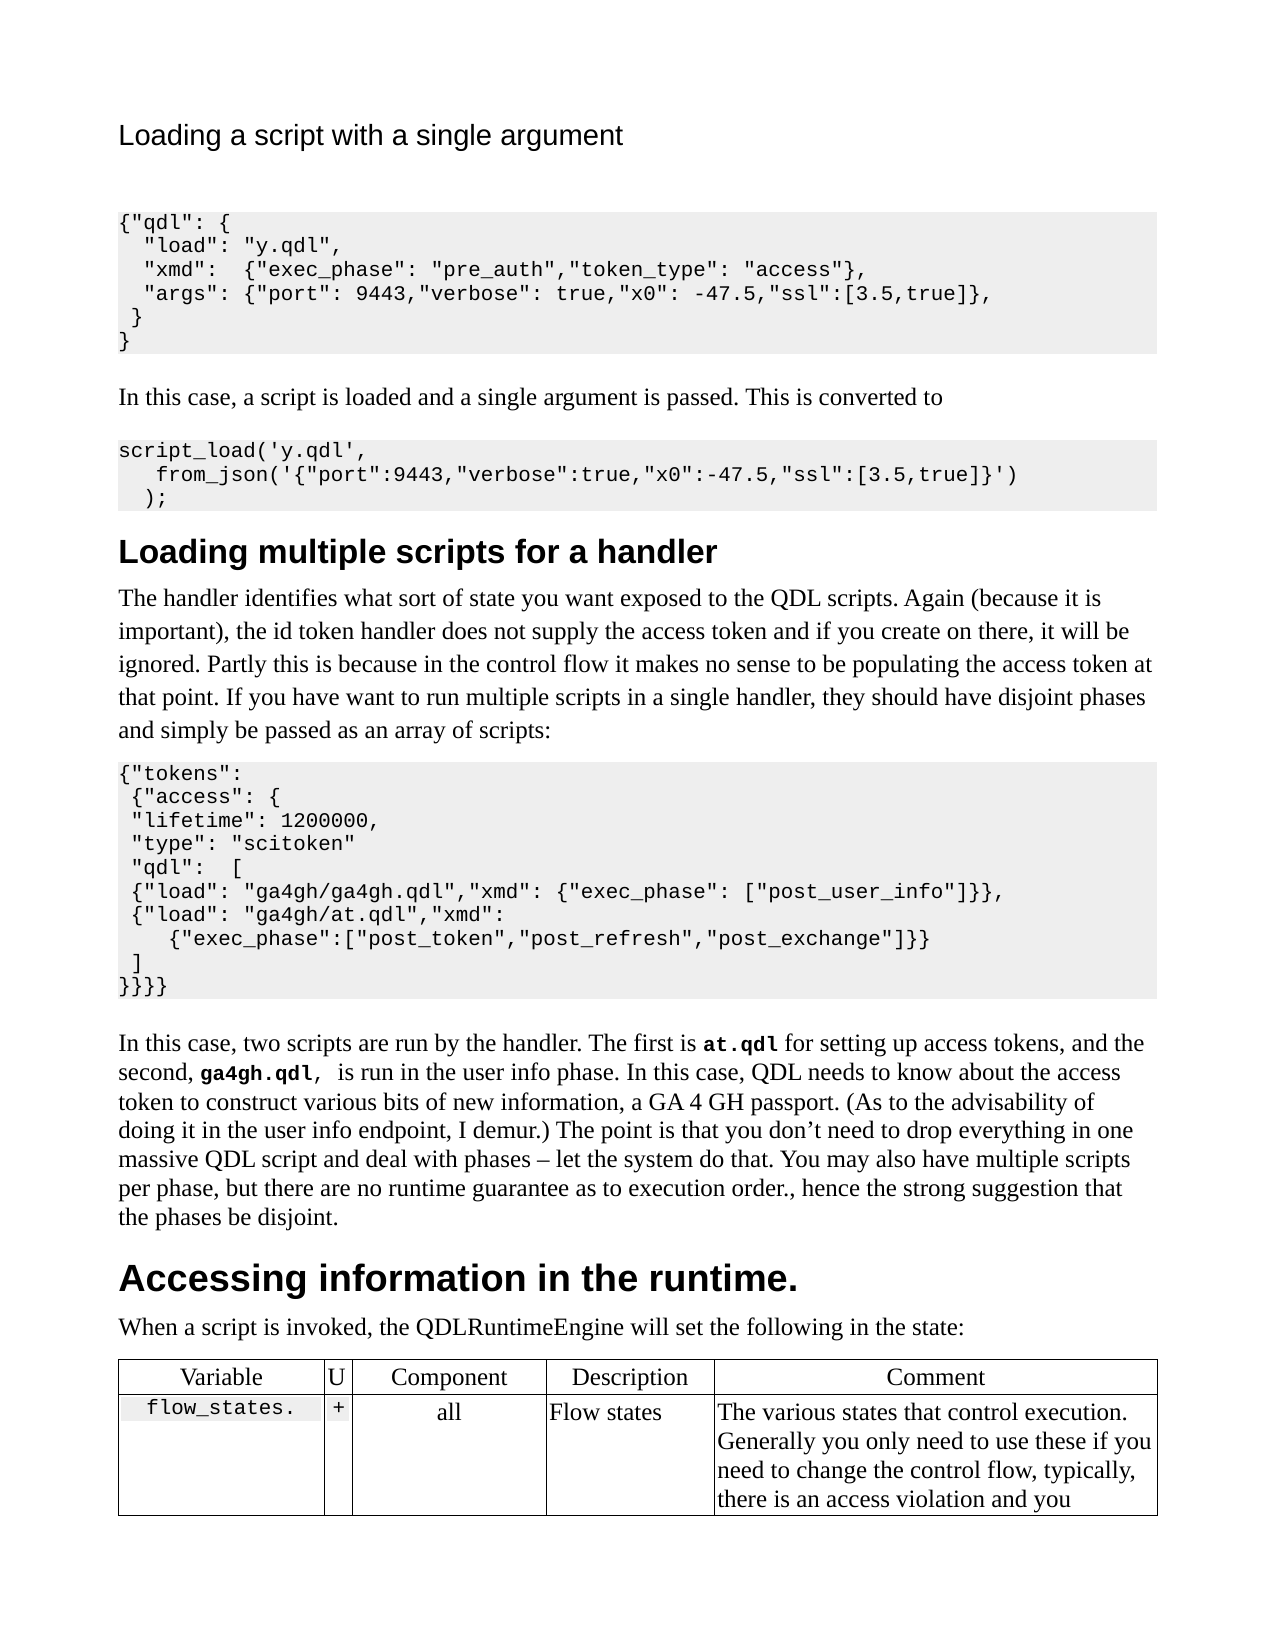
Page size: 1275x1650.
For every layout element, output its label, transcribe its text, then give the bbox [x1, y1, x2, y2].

text {"exec_phase":["post_token","post_refresh","post_exchange"]}} ] }}}} [118, 928, 1157, 999]
text "args": {"port": 9443,"verbose": true,"x0": -47.5,"ssl":[3.5,true]}, [118, 283, 1157, 306]
table_header U [325, 1360, 352, 1394]
text "load": "y.qdl", [118, 235, 1157, 259]
table_cell + [325, 1395, 352, 1515]
table_cell The various states that control execution. Generally you only need to use these if you need to change the control flow, typically, there is an access violation and you [715, 1395, 1157, 1515]
table_cell all [353, 1395, 546, 1515]
text script_load('y.qdl', [118, 440, 1157, 463]
text When a script is invoked, the QDLRuntimeEngine will set the following in the state: [118, 1312, 1157, 1341]
table_header Variable [119, 1360, 324, 1394]
text "xmd": {"exec_phase": "pre_auth","token_type": "access"}, [118, 259, 1157, 283]
text {"tokens": {"access": { "lifetime": 1200000, "type": "scitoken" "qdl": [ {"load": "ga4gh/ga4gh.qdl","xmd": {"exec_phase": ["post_user_info"]}}, {"load": "ga4gh/at.qdl","xmd": [118, 762, 1157, 928]
text } [118, 330, 1157, 354]
text ); [118, 487, 1157, 511]
subtitle Loading a script with a single argument [118, 118, 1157, 152]
table_cell Flow states [547, 1395, 714, 1515]
text {"qdl": { [118, 212, 1157, 235]
subtitle Accessing information in the runtime. [118, 1256, 1157, 1299]
table_header Comment [715, 1360, 1157, 1394]
text from_json('{"port":9443,"verbose":true,"x0":-47.5,"ssl":[3.5,true]}') [118, 463, 1157, 487]
table_cell flow_states. [119, 1395, 324, 1515]
table_header Component [353, 1360, 546, 1394]
text The handler identifies what sort of state you want exposed to the QDL scripts. Again (because it is important), the id token handler does not supply the access token and if you create on there, it will be ignored. Partly this is because in the control flow it makes no sense to be populating the access token at that point. If you have want to run multiple scripts in a single handler, they should have disjoint phases and simply be passed as an array of scripts: [118, 583, 1157, 744]
text } [118, 306, 1157, 330]
table_header Description [547, 1360, 714, 1394]
subtitle Loading multiple scripts for a handler [118, 532, 1157, 570]
text In this case, two scripts are run by the handler. The first is at.qdl for setting up access tokens, and the second, ga4gh.qdl, is run in the user info phase. In this case, QDL needs to know about the access token to construct various bits of new information, a GA 4 GH passport. (As to the advisability of doing it in the user info endpoint, I demur.) The point is that you don’t need to drop everything in one massive QDL script and deal with phases – let the system do that. You may also have multiple scripts per phase, but there are no runtime guarantee as to execution order., hence the strong suggestion that the phases be disjoint. [118, 1028, 1157, 1231]
text In this case, a script is loaded and a single argument is passed. This is converted to [118, 382, 1157, 411]
